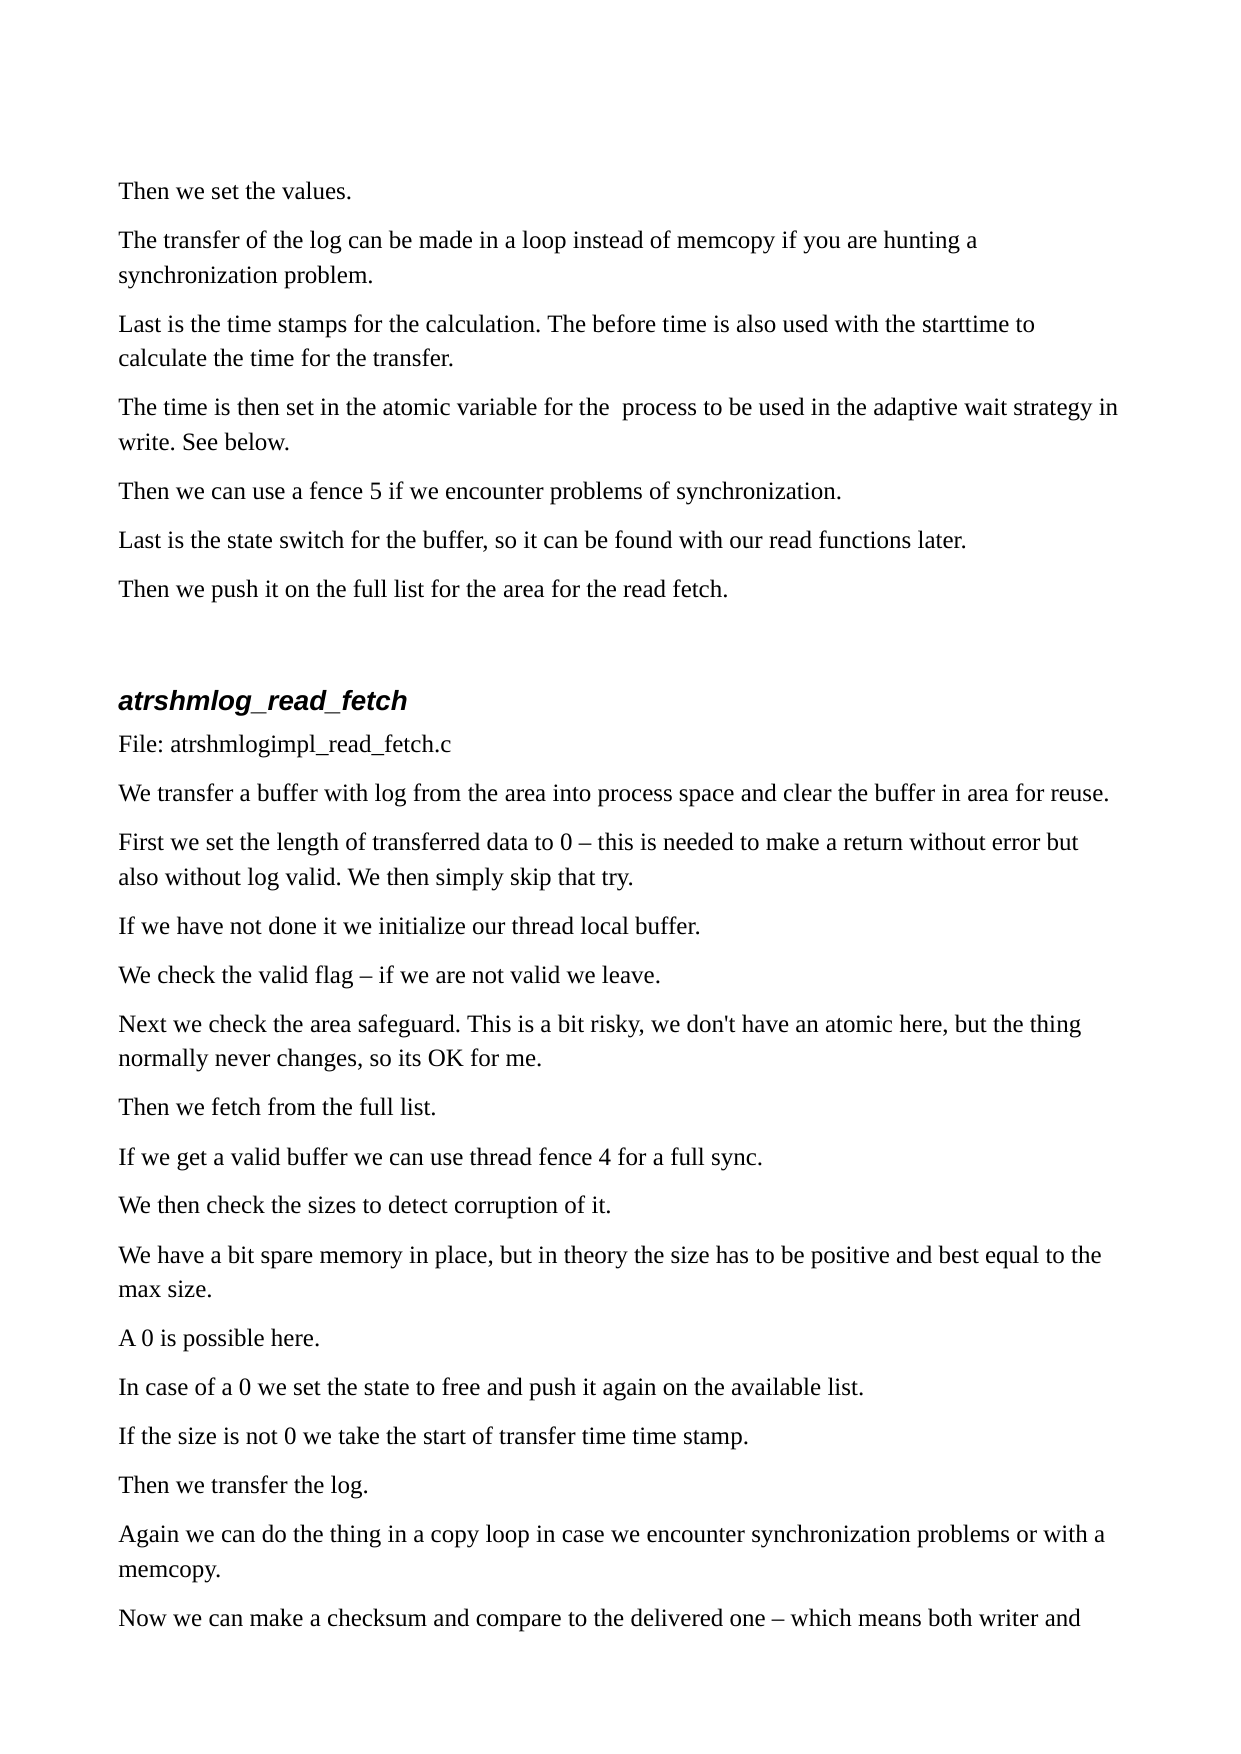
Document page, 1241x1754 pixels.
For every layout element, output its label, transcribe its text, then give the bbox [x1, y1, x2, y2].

text In case of a 0 we set the state to free and push it again on the available list. [118, 1372, 1122, 1401]
text Then we can use a fence 5 if we encounter problems of synchronization. [118, 476, 1122, 505]
text Next we check the area safeguard. This is a bit risky, we don't have an atomic here, but the thing normally never changes, so its OK for me. [118, 1009, 1122, 1072]
text Then we push it on the full list for the area for the read fetch. [118, 574, 1122, 603]
text Then we transfer the log. [118, 1470, 1122, 1499]
text We have a bit spare memory in place, but in theory the size has to be positive and best equal to the max size. [118, 1240, 1122, 1303]
text The time is then set in the atomic variable for the process to be used in the adaptive wait strategy in write. See below. [118, 392, 1122, 456]
text If we get a valid buffer we can use thread fence 4 for a full sync. [118, 1142, 1122, 1170]
text Now we can make a checksum and compare to the delivered one – which means both writer and [118, 1603, 1122, 1632]
subtitle atrshmlog_read_fetch [118, 685, 1122, 717]
text If we have not done it we initialize our thread local buffer. [118, 911, 1122, 939]
text We check the valid flag – if we are not valid we leave. [118, 960, 1122, 989]
text If the size is not 0 we take the start of transfer time time stamp. [118, 1421, 1122, 1450]
text The transfer of the log can be made in a loop instead of memcopy if you are hunting a synchronization problem. [118, 225, 1122, 289]
text We transfer a buffer with log from the area into process space and clear the buffer in area for reuse. [118, 778, 1122, 807]
text A 0 is possible here. [118, 1323, 1122, 1352]
text Again we can do the thing in a copy loop in case we encounter synchronization problems or with a memcopy. [118, 1519, 1122, 1583]
text Last is the state switch for the buffer, so it can be found with our read functions later. [118, 525, 1122, 554]
text We then check the sizes to detect corruption of it. [118, 1191, 1122, 1219]
text Then we set the values. [118, 176, 1122, 205]
text First we set the length of transferred data to 0 – this is needed to make a return without error but also without log valid. We then simply skip that try. [118, 827, 1122, 891]
text File: atrshmlogimpl_read_fetch.c [118, 729, 1122, 758]
text Last is the time stamps for the calculation. The before time is also used with the starttime to calculate the time for the transfer. [118, 309, 1122, 372]
text Then we fetch from the full list. [118, 1092, 1122, 1121]
